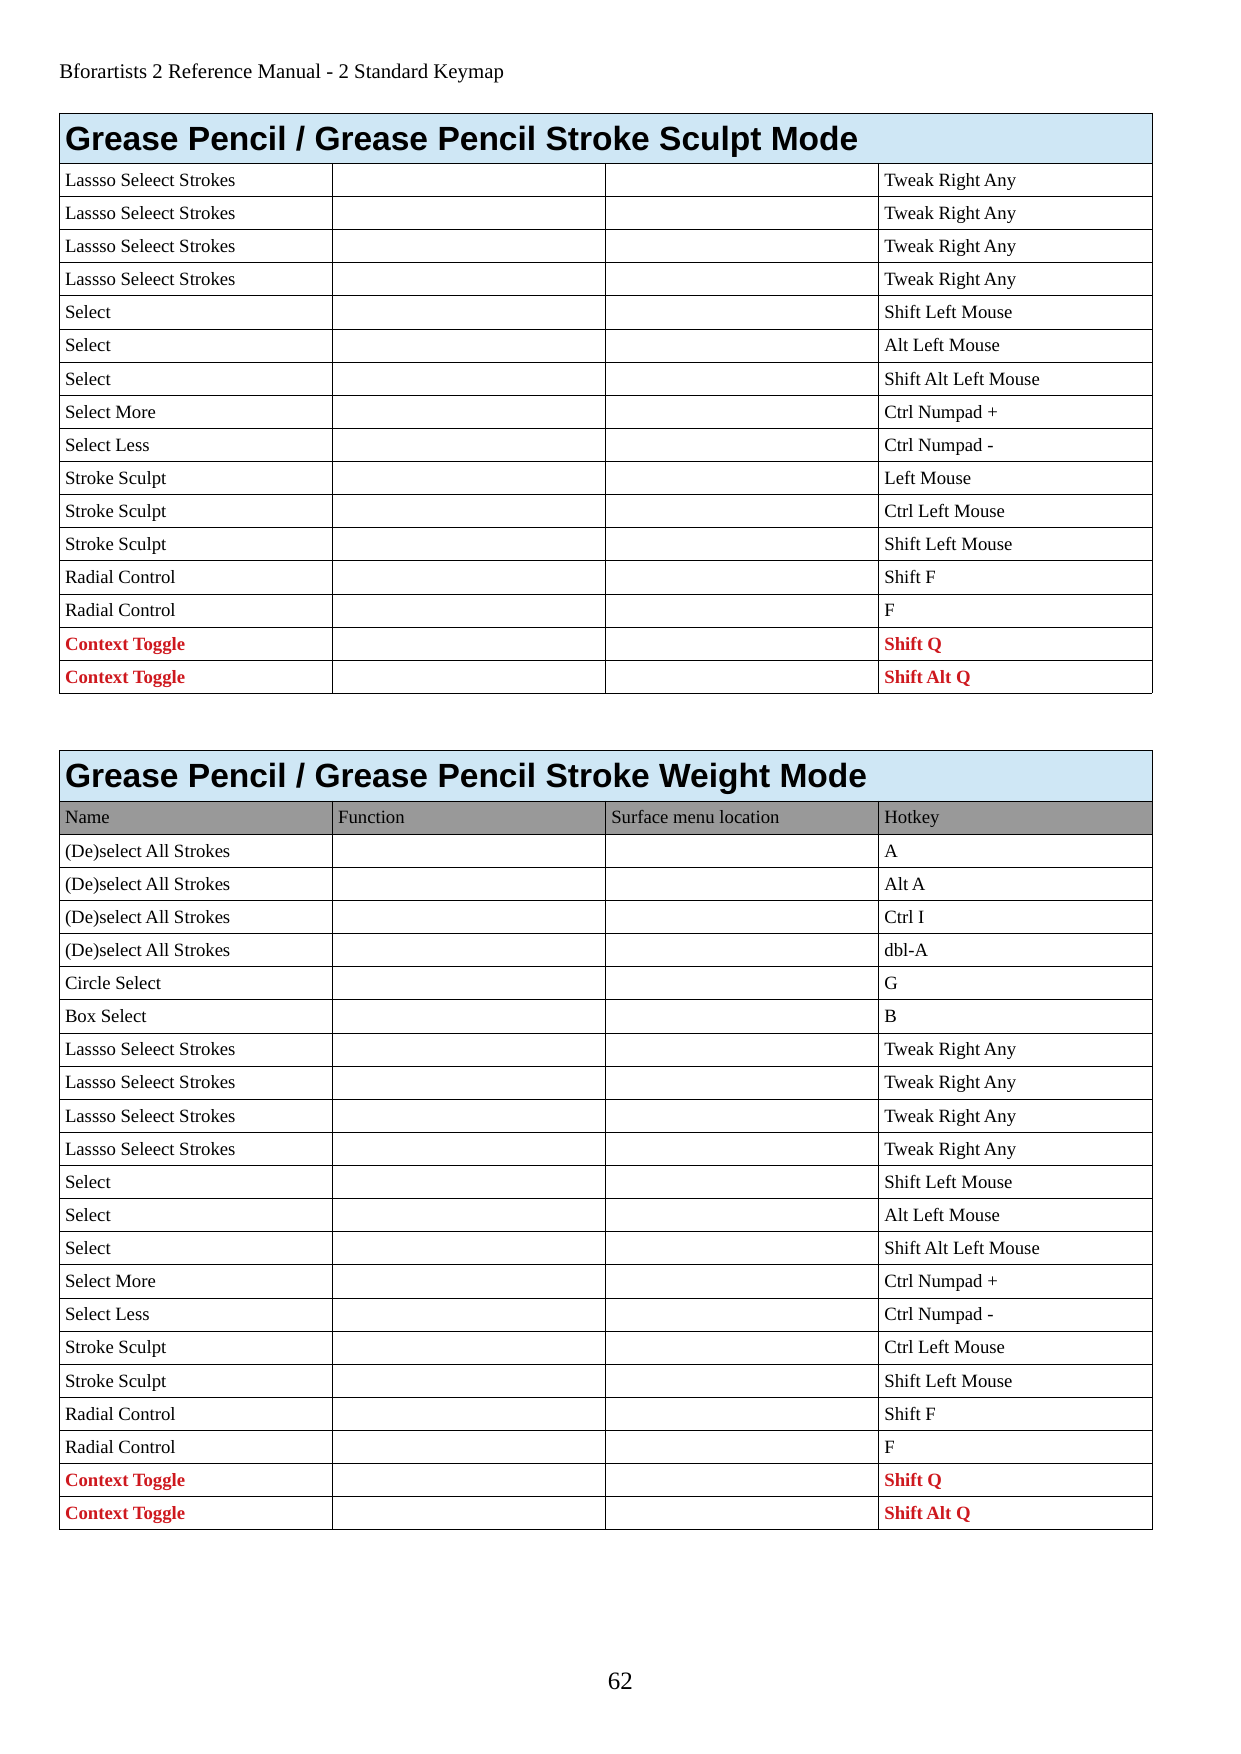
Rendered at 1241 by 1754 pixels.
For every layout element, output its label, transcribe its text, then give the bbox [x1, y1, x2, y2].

table_cell Context Toggle [60, 1464, 332, 1496]
table_cell [606, 1133, 878, 1165]
table_cell [333, 495, 605, 527]
table_cell [333, 1365, 605, 1397]
table_cell [606, 1497, 878, 1529]
table_cell Tweak Right Any [879, 1067, 1152, 1099]
table_cell [333, 528, 605, 560]
table_cell Shift Left Mouse [879, 1166, 1152, 1198]
table_cell Lassso Seleect Strokes [60, 1034, 332, 1066]
table_cell [333, 628, 605, 660]
table_cell [606, 661, 878, 693]
table_cell [606, 1431, 878, 1463]
table_cell Context Toggle [60, 1497, 332, 1529]
table_cell [333, 1100, 605, 1132]
table_cell [333, 164, 605, 196]
table_cell Select [60, 1232, 332, 1264]
table_cell Circle Select [60, 967, 332, 999]
table_cell [333, 595, 605, 627]
table_cell Select [60, 363, 332, 395]
table_cell Alt Left Mouse [879, 1199, 1152, 1231]
table_cell [333, 835, 605, 867]
table_cell Tweak Right Any [879, 1133, 1152, 1165]
table_cell [606, 396, 878, 428]
table_cell Ctrl Numpad - [879, 429, 1152, 461]
table_cell [606, 197, 878, 229]
table_cell Surface menu location [606, 802, 878, 834]
table_cell F [879, 1431, 1152, 1463]
table_cell [333, 396, 605, 428]
table_cell Radial Control [60, 1398, 332, 1430]
table_cell [606, 1199, 878, 1231]
table_cell [333, 1034, 605, 1066]
table_cell [606, 1034, 878, 1066]
table_cell [606, 595, 878, 627]
table_cell Shift Alt Q [879, 661, 1152, 693]
table_cell [606, 1232, 878, 1264]
table_cell [333, 901, 605, 933]
table_cell Stroke Sculpt [60, 495, 332, 527]
table_cell Stroke Sculpt [60, 462, 332, 494]
table_cell (De)select All Strokes [60, 934, 332, 966]
table_cell [606, 495, 878, 527]
table_cell [333, 561, 605, 593]
table_cell Box Select [60, 1000, 332, 1032]
table_cell [606, 528, 878, 560]
table_cell Lassso Seleect Strokes [60, 164, 332, 196]
table_cell [606, 1100, 878, 1132]
table_cell Ctrl Numpad + [879, 396, 1152, 428]
table_cell [606, 967, 878, 999]
table_cell [333, 1067, 605, 1099]
table_cell [606, 1332, 878, 1364]
table_header Grease Pencil / Grease Pencil Stroke Sculpt Mode [60, 114, 1152, 163]
table_cell [333, 1497, 605, 1529]
table_cell [606, 901, 878, 933]
table_cell Select [60, 1199, 332, 1231]
table_cell (De)select All Strokes [60, 868, 332, 900]
table_cell [606, 164, 878, 196]
table_cell Shift Alt Q [879, 1497, 1152, 1529]
table_cell Ctrl Left Mouse [879, 1332, 1152, 1364]
table_cell [333, 1000, 605, 1032]
table_cell Select More [60, 396, 332, 428]
table_cell [606, 628, 878, 660]
table_cell [333, 1166, 605, 1198]
table_cell Shift Alt Left Mouse [879, 363, 1152, 395]
table_cell Shift F [879, 561, 1152, 593]
table_cell Ctrl I [879, 901, 1152, 933]
table_cell [333, 868, 605, 900]
table_cell (De)select All Strokes [60, 835, 332, 867]
table_cell Select More [60, 1265, 332, 1297]
table_cell Ctrl Numpad + [879, 1265, 1152, 1297]
table_cell Tweak Right Any [879, 1100, 1152, 1132]
table_cell Shift Alt Left Mouse [879, 1232, 1152, 1264]
table_cell Name [60, 802, 332, 834]
table_cell Radial Control [60, 595, 332, 627]
table_cell [606, 1464, 878, 1496]
table_cell Select Less [60, 1299, 332, 1331]
table_cell [333, 661, 605, 693]
table_cell Tweak Right Any [879, 263, 1152, 295]
table_cell [606, 296, 878, 328]
table_cell [333, 1464, 605, 1496]
table_cell Ctrl Numpad - [879, 1299, 1152, 1331]
table_cell Shift F [879, 1398, 1152, 1430]
table_cell Select [60, 330, 332, 362]
table_cell [606, 835, 878, 867]
table_cell [333, 296, 605, 328]
table_cell [333, 1431, 605, 1463]
table_cell Ctrl Left Mouse [879, 495, 1152, 527]
table_cell Alt A [879, 868, 1152, 900]
table_cell [606, 1398, 878, 1430]
table_cell Shift Left Mouse [879, 296, 1152, 328]
table_cell Hotkey [879, 802, 1152, 834]
table_cell Select [60, 1166, 332, 1198]
table_cell Lassso Seleect Strokes [60, 230, 332, 262]
table_cell Tweak Right Any [879, 197, 1152, 229]
table_cell Stroke Sculpt [60, 528, 332, 560]
table_cell [606, 1166, 878, 1198]
table_cell F [879, 595, 1152, 627]
table_cell Shift Left Mouse [879, 528, 1152, 560]
table_cell [333, 429, 605, 461]
table_cell [333, 330, 605, 362]
table_cell Radial Control [60, 561, 332, 593]
table_cell [606, 330, 878, 362]
table_cell [333, 1265, 605, 1297]
table_cell [333, 1332, 605, 1364]
table_cell Lassso Seleect Strokes [60, 263, 332, 295]
table_cell [333, 1133, 605, 1165]
table_cell Shift Left Mouse [879, 1365, 1152, 1397]
table_cell Tweak Right Any [879, 230, 1152, 262]
table_cell [333, 1299, 605, 1331]
table_cell [333, 263, 605, 295]
table_cell Tweak Right Any [879, 1034, 1152, 1066]
table_cell [606, 1265, 878, 1297]
table_cell Select Less [60, 429, 332, 461]
table_cell Function [333, 802, 605, 834]
table_cell [606, 1067, 878, 1099]
table_cell G [879, 967, 1152, 999]
table_cell Select [60, 296, 332, 328]
table_cell [606, 462, 878, 494]
table_cell Alt Left Mouse [879, 330, 1152, 362]
table_cell B [879, 1000, 1152, 1032]
table_cell [333, 1232, 605, 1264]
table_cell Left Mouse [879, 462, 1152, 494]
table_cell dbl-A [879, 934, 1152, 966]
table_header Grease Pencil / Grease Pencil Stroke Weight Mode [60, 751, 1152, 801]
table_cell [333, 1398, 605, 1430]
table_cell Context Toggle [60, 628, 332, 660]
table_cell [333, 967, 605, 999]
table_cell [333, 363, 605, 395]
table_cell [606, 1299, 878, 1331]
table_cell [606, 263, 878, 295]
table_cell Lassso Seleect Strokes [60, 1067, 332, 1099]
table_cell Stroke Sculpt [60, 1332, 332, 1364]
table_cell [606, 230, 878, 262]
table_cell Lassso Seleect Strokes [60, 1133, 332, 1165]
table_cell [606, 429, 878, 461]
table_cell [333, 1199, 605, 1231]
table_cell Context Toggle [60, 661, 332, 693]
table_cell A [879, 835, 1152, 867]
table_cell [333, 230, 605, 262]
table_cell [606, 1365, 878, 1397]
table_cell [606, 561, 878, 593]
table_cell Tweak Right Any [879, 164, 1152, 196]
table_cell Lassso Seleect Strokes [60, 1100, 332, 1132]
table_cell [333, 197, 605, 229]
table_cell (De)select All Strokes [60, 901, 332, 933]
table_cell [333, 462, 605, 494]
table_cell [333, 934, 605, 966]
table_cell Stroke Sculpt [60, 1365, 332, 1397]
table_cell Shift Q [879, 628, 1152, 660]
table_cell [606, 934, 878, 966]
table_cell Lassso Seleect Strokes [60, 197, 332, 229]
table_cell [606, 1000, 878, 1032]
table_cell [606, 868, 878, 900]
table_cell Shift Q [879, 1464, 1152, 1496]
table_cell Radial Control [60, 1431, 332, 1463]
table_cell [606, 363, 878, 395]
